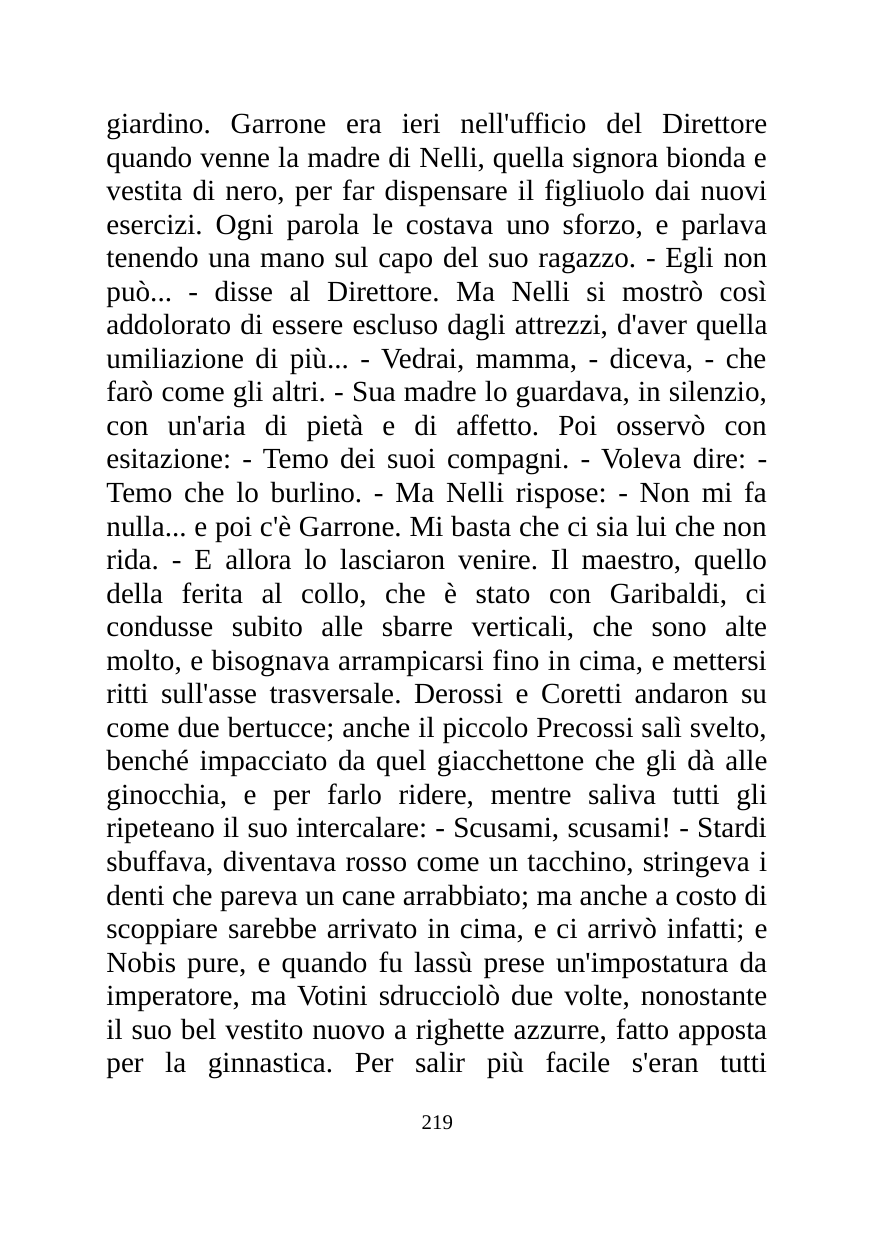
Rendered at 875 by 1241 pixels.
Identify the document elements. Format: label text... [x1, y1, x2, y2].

text giardino. Garrone era ieri nell'ufficio del Direttore quando venne la madre di Nelli, quella signora bionda e vestita di nero, per far dispensare il figliuolo dai nuovi esercizi. Ogni parola le costava uno sforzo, e parlava tenendo una mano sul capo del suo ragazzo. - Egli non può... - disse al Direttore. Ma Nelli si mostrò così addolorato di essere escluso dagli attrezzi, d'aver quella umiliazione di più... - Vedrai, mamma, - diceva, - che farò come gli altri. - Sua madre lo guardava, in silenzio, con un'aria di pietà e di affetto. Poi osservò con esitazione: - Temo dei suoi compagni. - Voleva dire: - Temo che lo burlino. - Ma Nelli rispose: - Non mi fa nulla... e poi c'è Garrone. Mi basta che ci sia lui che non rida. - E allora lo lasciaron venire. Il maestro, quello della ferita al collo, che è stato con Garibaldi, ci condusse subito alle sbarre verticali, che sono alte molto, e bisognava arrampicarsi fino in cima, e mettersi ritti sull'asse trasversale. Derossi e Coretti andaron su come due bertucce; anche il piccolo Precossi salì svelto, benché impacciato da quel giacchettone che gli dà alle ginocchia, e per farlo ridere, mentre saliva tutti gli ripeteano il suo intercalare: - Scusami, scusami! - Stardi sbuffava, diventava rosso come un tacchino, stringeva i denti che pareva un cane arrabbiato; ma anche a costo di scoppiare sarebbe arrivato in cima, e ci arrivò infatti; e Nobis pure, e quando fu lassù prese un'impostatura da imperatore, ma Votini sdrucciolò due volte, nonostante il suo bel vestito nuovo a righette azzurre, fatto apposta per la ginnastica. Per salir più facile s'eran tutti [106, 106, 768, 1079]
